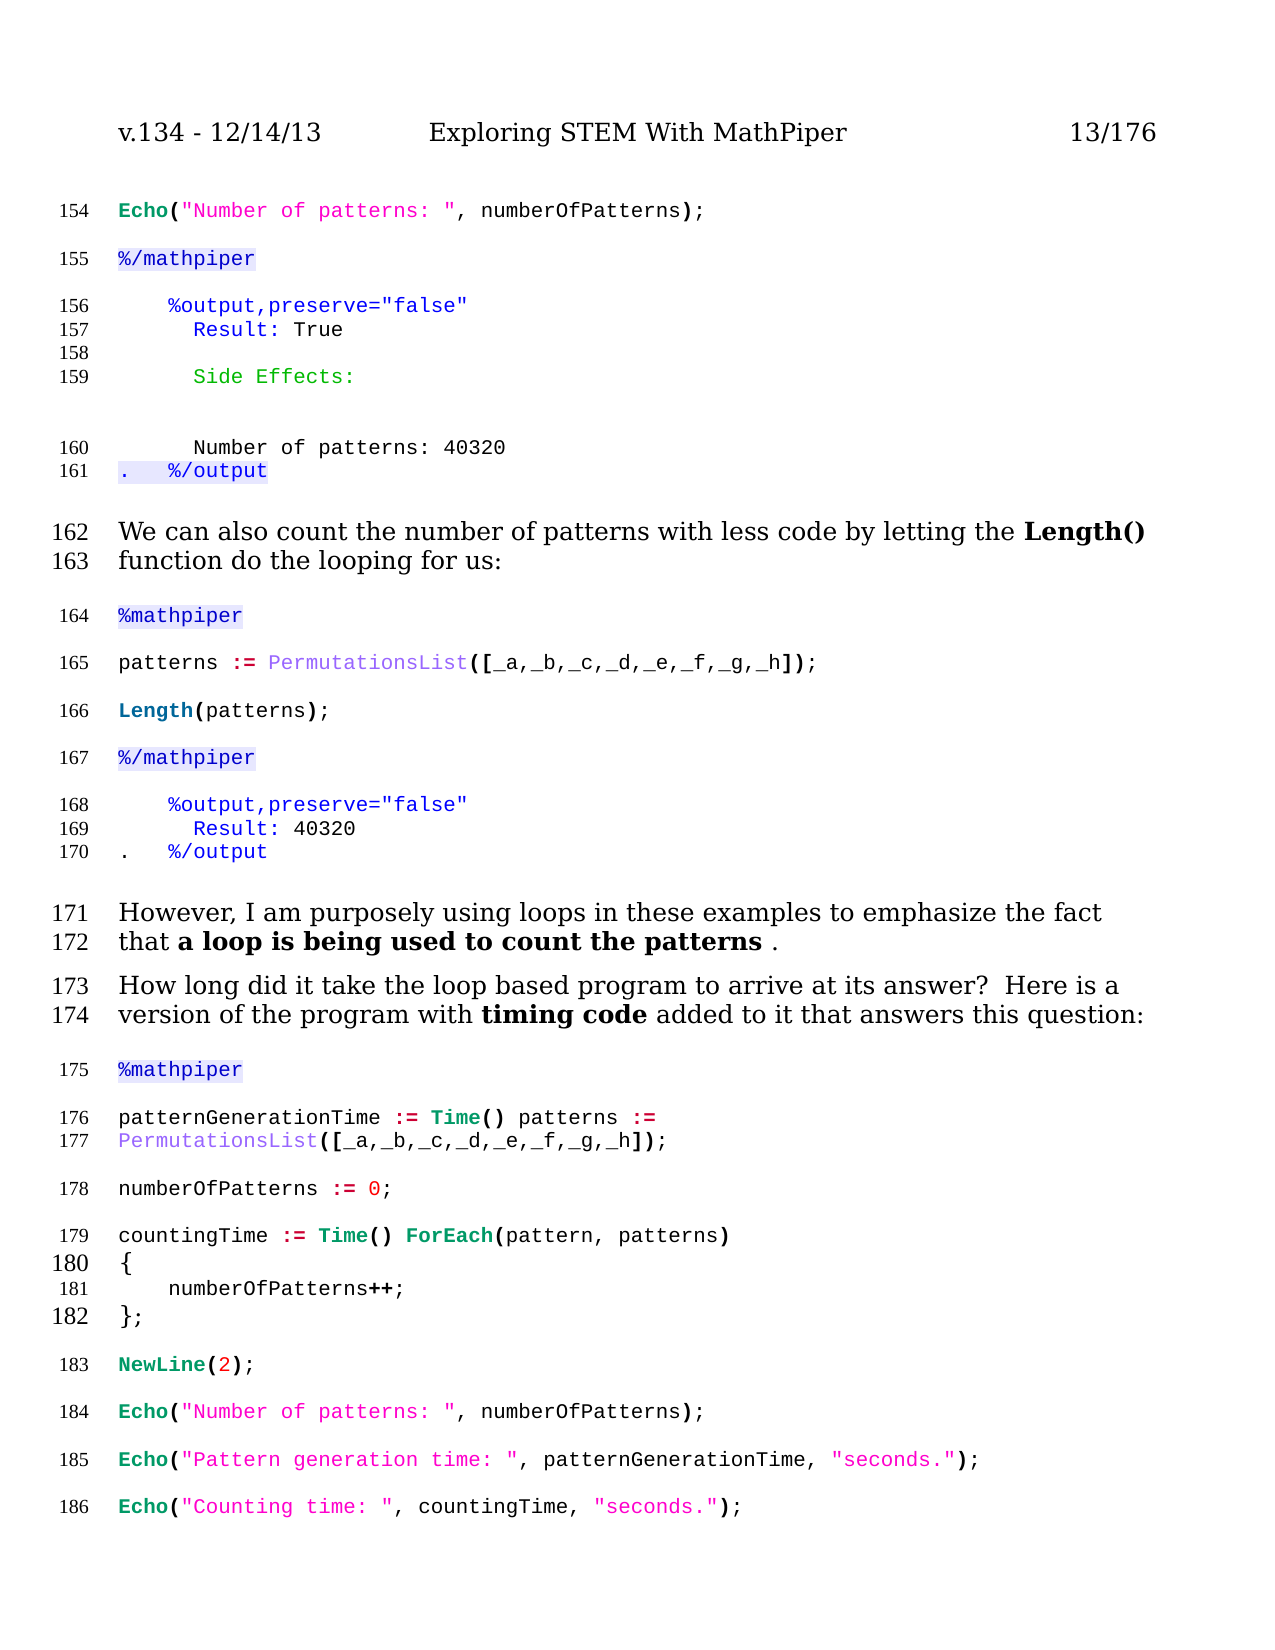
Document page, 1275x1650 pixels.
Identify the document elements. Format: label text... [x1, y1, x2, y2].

text Side Effects: [118, 366, 1157, 389]
text Length(patterns); [118, 699, 1157, 723]
text { [118, 1249, 1157, 1278]
text Result: 40320 [118, 818, 1157, 841]
text %/mathpiper [118, 747, 1157, 771]
text countingTime := Time() ForEach(pattern, patterns) [118, 1225, 1157, 1249]
text numberOfPatterns := 0; [118, 1178, 1157, 1201]
text However, I am purposely using loops in these examples to emphasize the fact that a loop is being used to count the patterns . [118, 898, 1157, 956]
text Echo("Pattern generation time: ", patternGenerationTime, "seconds."); [118, 1449, 1157, 1472]
text Number of patterns: 40320 [118, 437, 1157, 461]
text numberOfPatterns++; [118, 1278, 1157, 1301]
text }; [118, 1301, 1157, 1331]
text Echo("Number of patterns: ", numberOfPatterns); [118, 200, 1157, 224]
text %mathpiper [118, 605, 1157, 629]
text %output,preserve="false" [118, 794, 1157, 818]
text patternGenerationTime := Time() patterns := PermutationsList([_a,_b,_c,_d,_e,_f,_g,_h]); [118, 1107, 1157, 1154]
text . %/output [118, 461, 1157, 484]
text . %/output [118, 841, 1157, 865]
text patterns := PermutationsList([_a,_b,_c,_d,_e,_f,_g,_h]); [118, 652, 1157, 676]
text %output,preserve="false" [118, 295, 1157, 319]
text We can also count the number of patterns with less code by letting the Length() function do the looping for us: [118, 517, 1157, 575]
text %mathpiper [118, 1059, 1157, 1083]
text NewLine(2); [118, 1354, 1157, 1378]
text %/mathpiper [118, 248, 1157, 271]
text Echo("Number of patterns: ", numberOfPatterns); [118, 1402, 1157, 1425]
text How long did it take the loop based program to arrive at its answer? Here is a version of the program with timing code added to it that answers this question: [118, 971, 1157, 1030]
text Result: True [118, 319, 1157, 342]
text Echo("Counting time: ", countingTime, "seconds."); [118, 1496, 1157, 1520]
